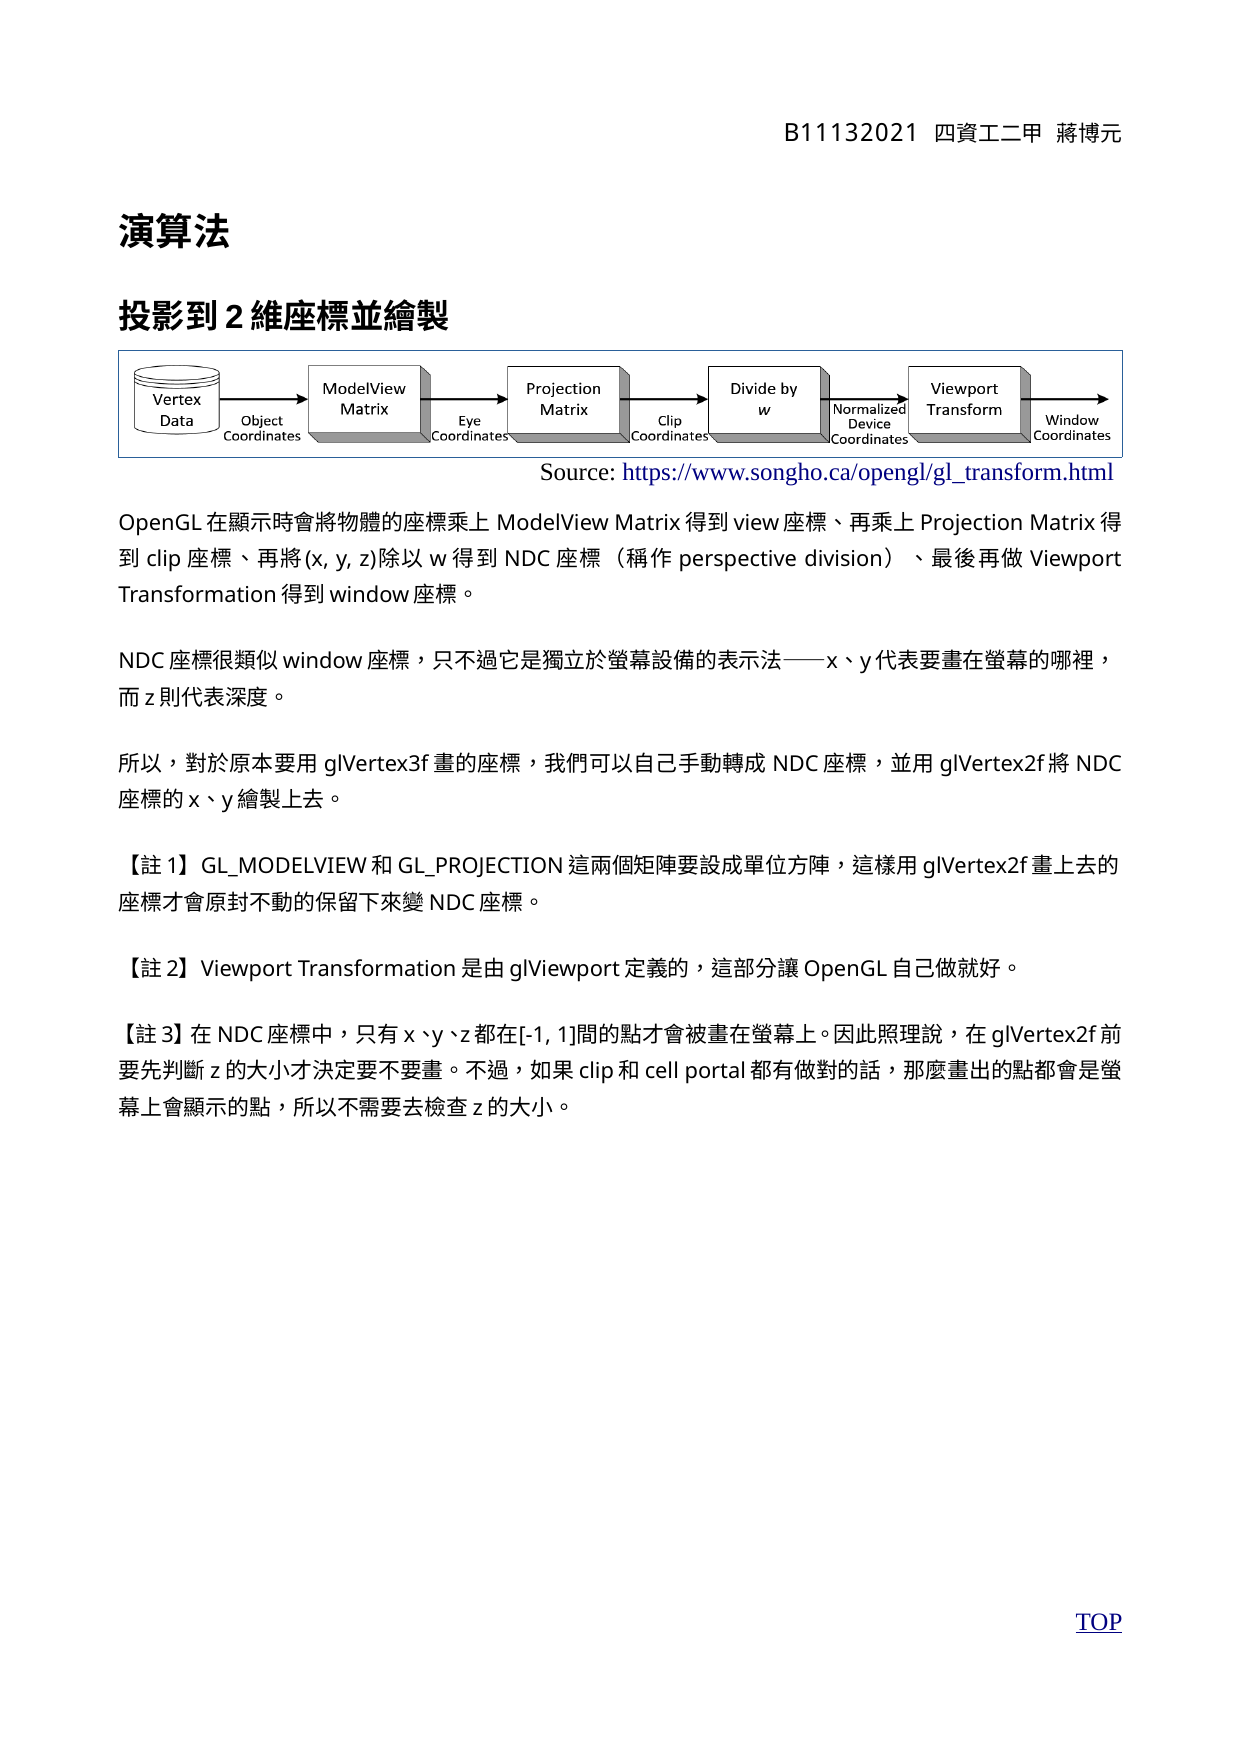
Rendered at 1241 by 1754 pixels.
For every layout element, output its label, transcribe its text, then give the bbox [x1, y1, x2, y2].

text OpenGL在顯示時會將物體的座標乘上ModelView Matrix得到view座標、再乘上Projection Matrix得到clip座標、再將(x, y, z)除以w得到NDC座標（稱作perspective division）、最後再做Viewport Transformation得到window座標。 [118, 504, 1122, 609]
picture [121, 353, 1119, 455]
text 所以，對於原本要用glVertex3f畫的座標，我們可以自己手動轉成NDC座標，並用glVertex2f將NDC座標的x、y繪製上去。 [118, 746, 1122, 814]
subtitle 演算法 [118, 202, 1122, 256]
text 【註1】GL_MODELVIEW和GL_PROJECTION這兩個矩陣要設成單位方陣，這樣用glVertex2f畫上去的座標才會原封不動的保留下來變NDC座標。 [118, 848, 1122, 916]
text 【註2】Viewport Transformation是由glViewport定義的，這部分讓OpenGL自己做就好。 [118, 951, 1122, 982]
subtitle 投影到2維座標並繪製 [118, 289, 1122, 338]
text 【註3】在NDC座標中，只有x、y、z都在[-1, 1]間的點才會被畫在螢幕上。因此照理說，在glVertex2f前要先判斷z的大小才決定要不要畫。不過，如果clip和cell portal都有做對的話，那麼畫出的點都會是螢幕上會顯示的點，所以不需要去檢查z的大小。 [118, 1017, 1122, 1121]
text NDC座標很類似window座標，只不過它是獨立於螢幕設備的表示法——x、y代表要畫在螢幕的哪裡，而z則代表深度。 [118, 643, 1122, 712]
